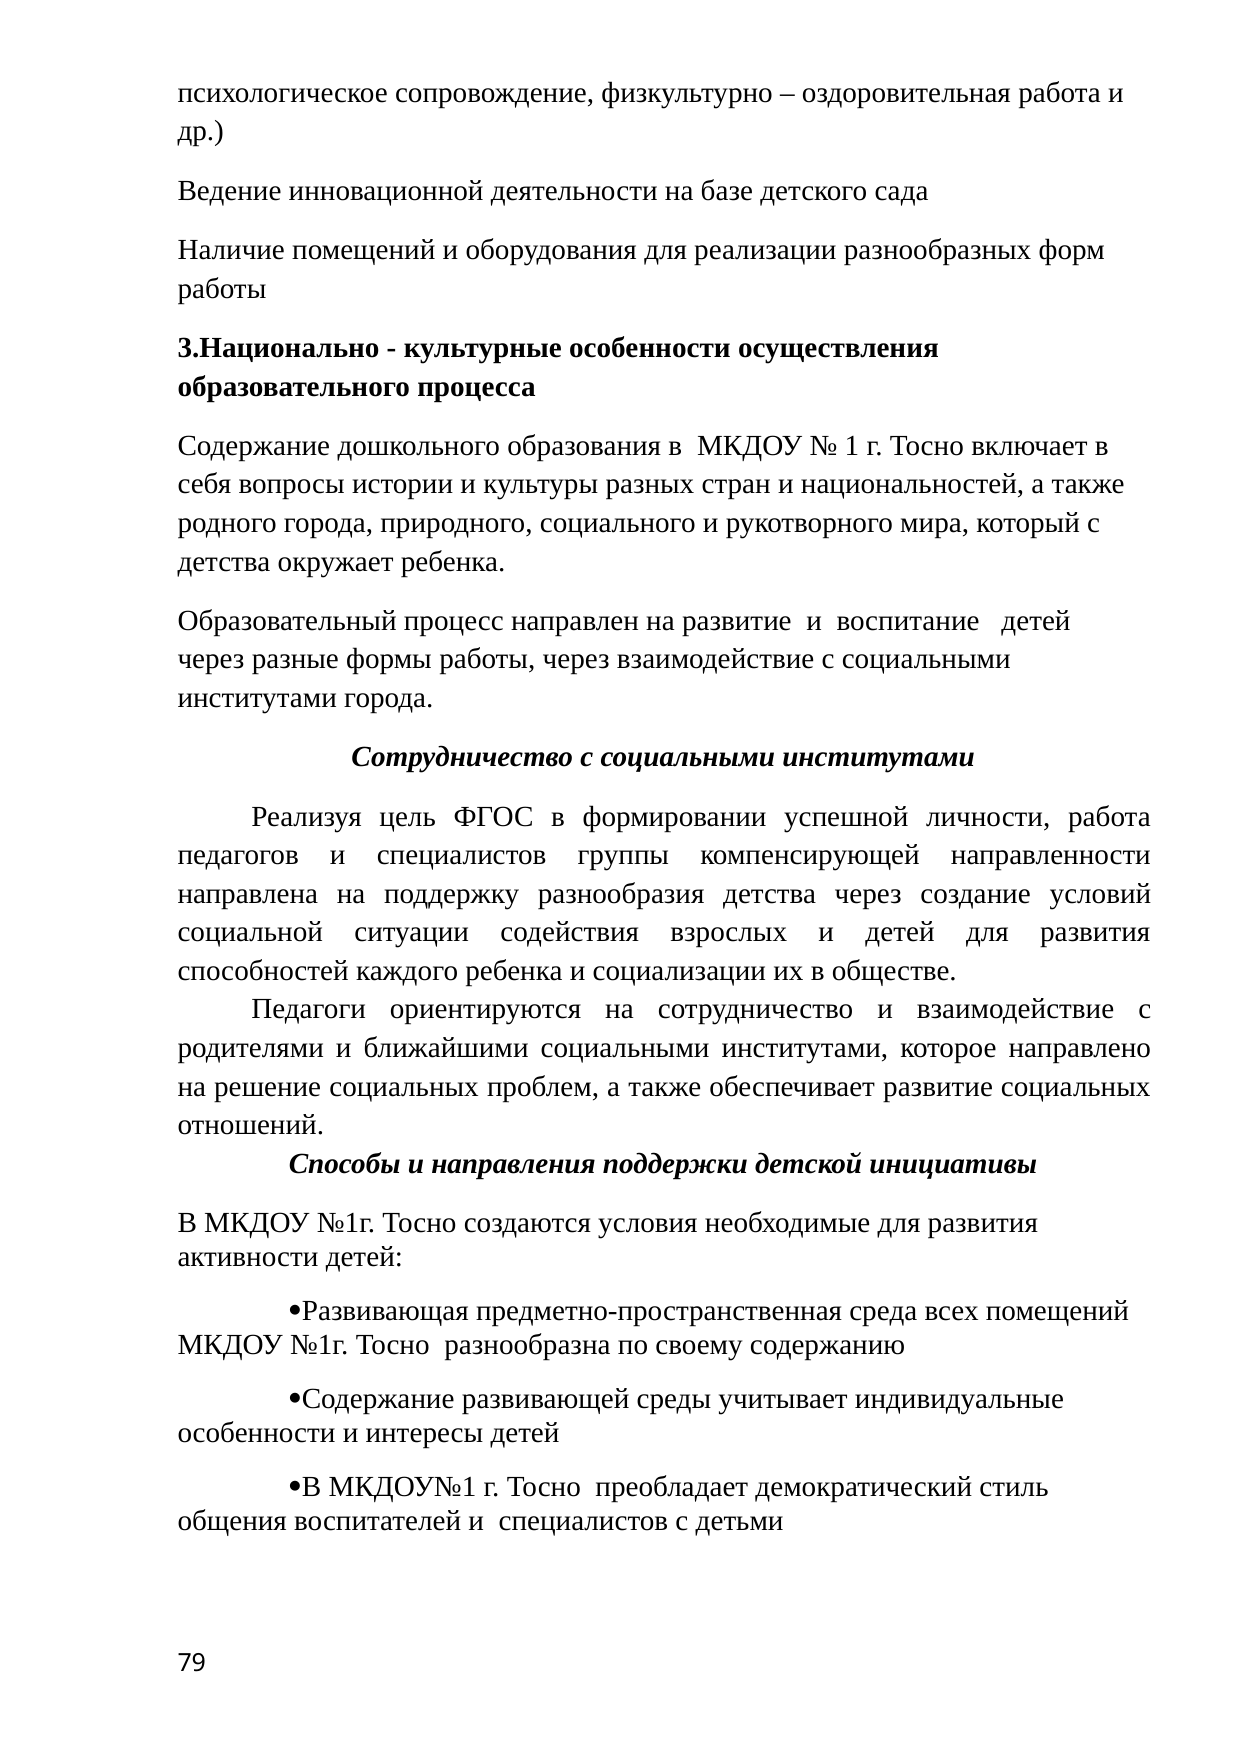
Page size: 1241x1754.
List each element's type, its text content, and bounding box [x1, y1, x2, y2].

text психологическое сопровождение, физкультурно – оздоровительная работа и др.) [177, 75, 1152, 147]
text Реализуя цель ФГОС в формировании успешной личности, работа педагогов и специалистов группы компенсирующей направленности направлена на поддержку разнообразия детства через создание условий социальной ситуации содействия взрослых и детей для развития способностей каждого ребенка и социализации их в обществе. [177, 799, 1152, 987]
list В МКДОУ№1 г. Тосно преобладает демократический стиль общения воспитателей и специалистов с детьми [177, 1469, 1152, 1536]
list Содержание развивающей среды учитывает индивидуальные особенности и интересы детей [177, 1381, 1152, 1448]
list Национально - культурные особенности осуществления образовательного процесса [177, 330, 1152, 402]
text Ведение инновационной деятельности на базе детского сада [177, 173, 1152, 206]
text Содержание дошкольного образования в МКДОУ № 1 г. Тосно включает в себя вопросы истории и культуры разных стран и национальностей, а также родного города, природного, социального и рукотворного мира, который с детства окружает ребенка. [177, 428, 1152, 577]
text Наличие помещений и оборудования для реализации разнообразных форм работы [177, 232, 1152, 304]
text Способы и направления поддержки детской инициативы [177, 1146, 1152, 1179]
list Развивающая предметно-пространственная среда всех помещений МКДОУ №1г. Тосно разнообразна по своему содержанию [177, 1293, 1152, 1360]
text Педагоги ориентируются на сотрудничество и взаимодействие с родителями и ближайшими социальными институтами, которое направлено на решение социальных проблем, а также обеспечивает развитие социальных отношений. [177, 992, 1152, 1141]
text В МКДОУ №1г. Тосно создаются условия необходимые для развития активности детей: [177, 1205, 1152, 1272]
text Сотрудничество с социальными институтами [177, 739, 1152, 773]
text Образовательный процесс направлен на развитие и воспитание детей через разные формы работы, через взаимодействие с социальными институтами города. [177, 603, 1152, 714]
